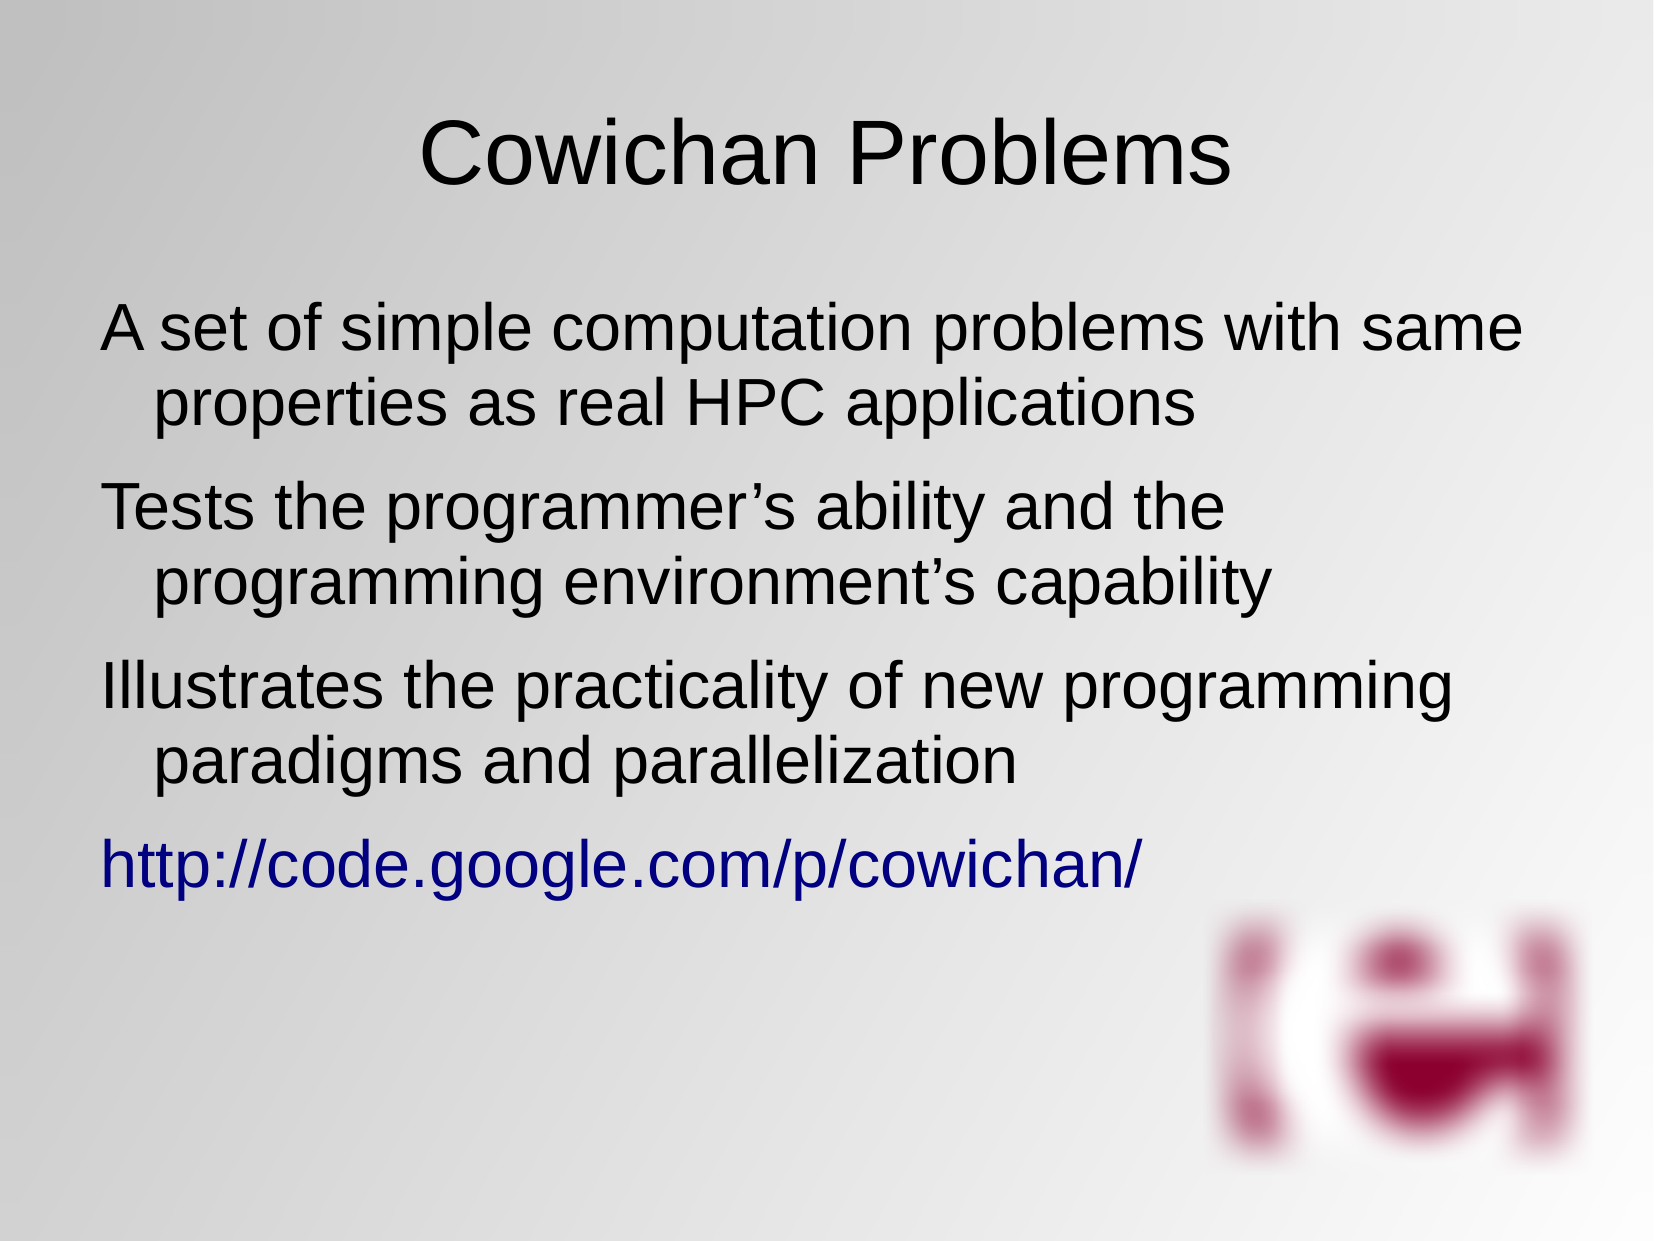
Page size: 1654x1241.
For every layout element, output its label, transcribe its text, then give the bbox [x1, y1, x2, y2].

picture [0, 0, 1654, 1241]
list A set of simple computation problems with same properties as real HPC applications Tests the programmer’s ability and the programming environment’s capability Illustrates the practicality of new programming paradigms and parallelization http://code.google.com/p/cowichan/ [82, 290, 1571, 1094]
title Cowichan Problems [82, 49, 1571, 257]
